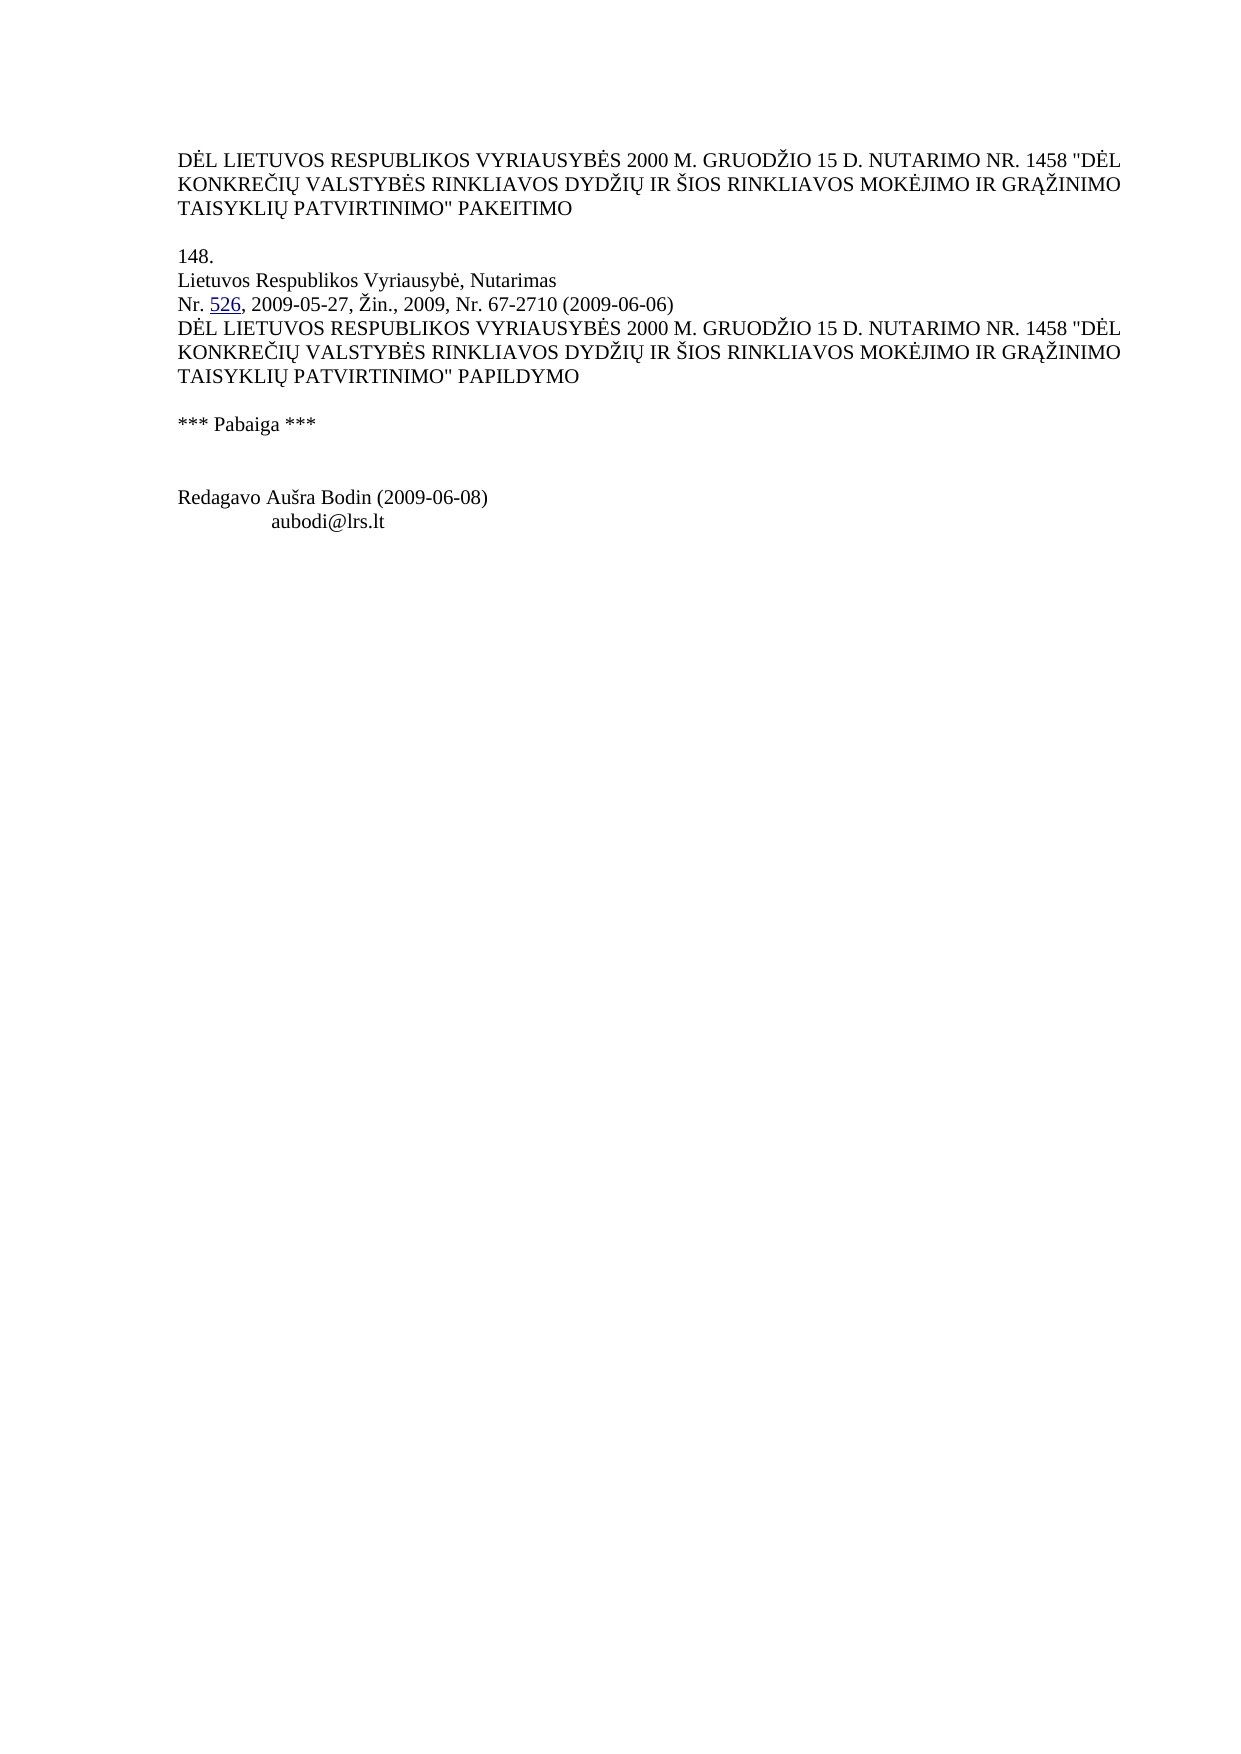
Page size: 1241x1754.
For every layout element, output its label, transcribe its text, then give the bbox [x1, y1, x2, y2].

text aubodi@lrs.lt [177, 509, 1122, 533]
text 148. [177, 244, 1122, 268]
text DĖL LIETUVOS RESPUBLIKOS VYRIAUSYBĖS 2000 M. GRUODŽIO 15 D. NUTARIMO NR. 1458 "DĖL KONKREČIŲ VALSTYBĖS RINKLIAVOS DYDŽIŲ IR ŠIOS RINKLIAVOS MOKĖJIMO IR GRĄŽINIMO TAISYKLIŲ PATVIRTINIMO" PAPILDYMO [177, 316, 1122, 388]
text Lietuvos Respublikos Vyriausybė, Nutarimas [177, 268, 1122, 292]
text DĖL LIETUVOS RESPUBLIKOS VYRIAUSYBĖS 2000 M. GRUODŽIO 15 D. NUTARIMO NR. 1458 "DĖL KONKREČIŲ VALSTYBĖS RINKLIAVOS DYDŽIŲ IR ŠIOS RINKLIAVOS MOKĖJIMO IR GRĄŽINIMO TAISYKLIŲ PATVIRTINIMO" PAKEITIMO [177, 148, 1122, 220]
text Nr. 526, 2009-05-27, Žin., 2009, Nr. 67-2710 (2009-06-06) [177, 292, 1122, 316]
text *** Pabaiga *** [177, 412, 1122, 436]
text Redagavo Aušra Bodin (2009-06-08) [177, 484, 1122, 509]
